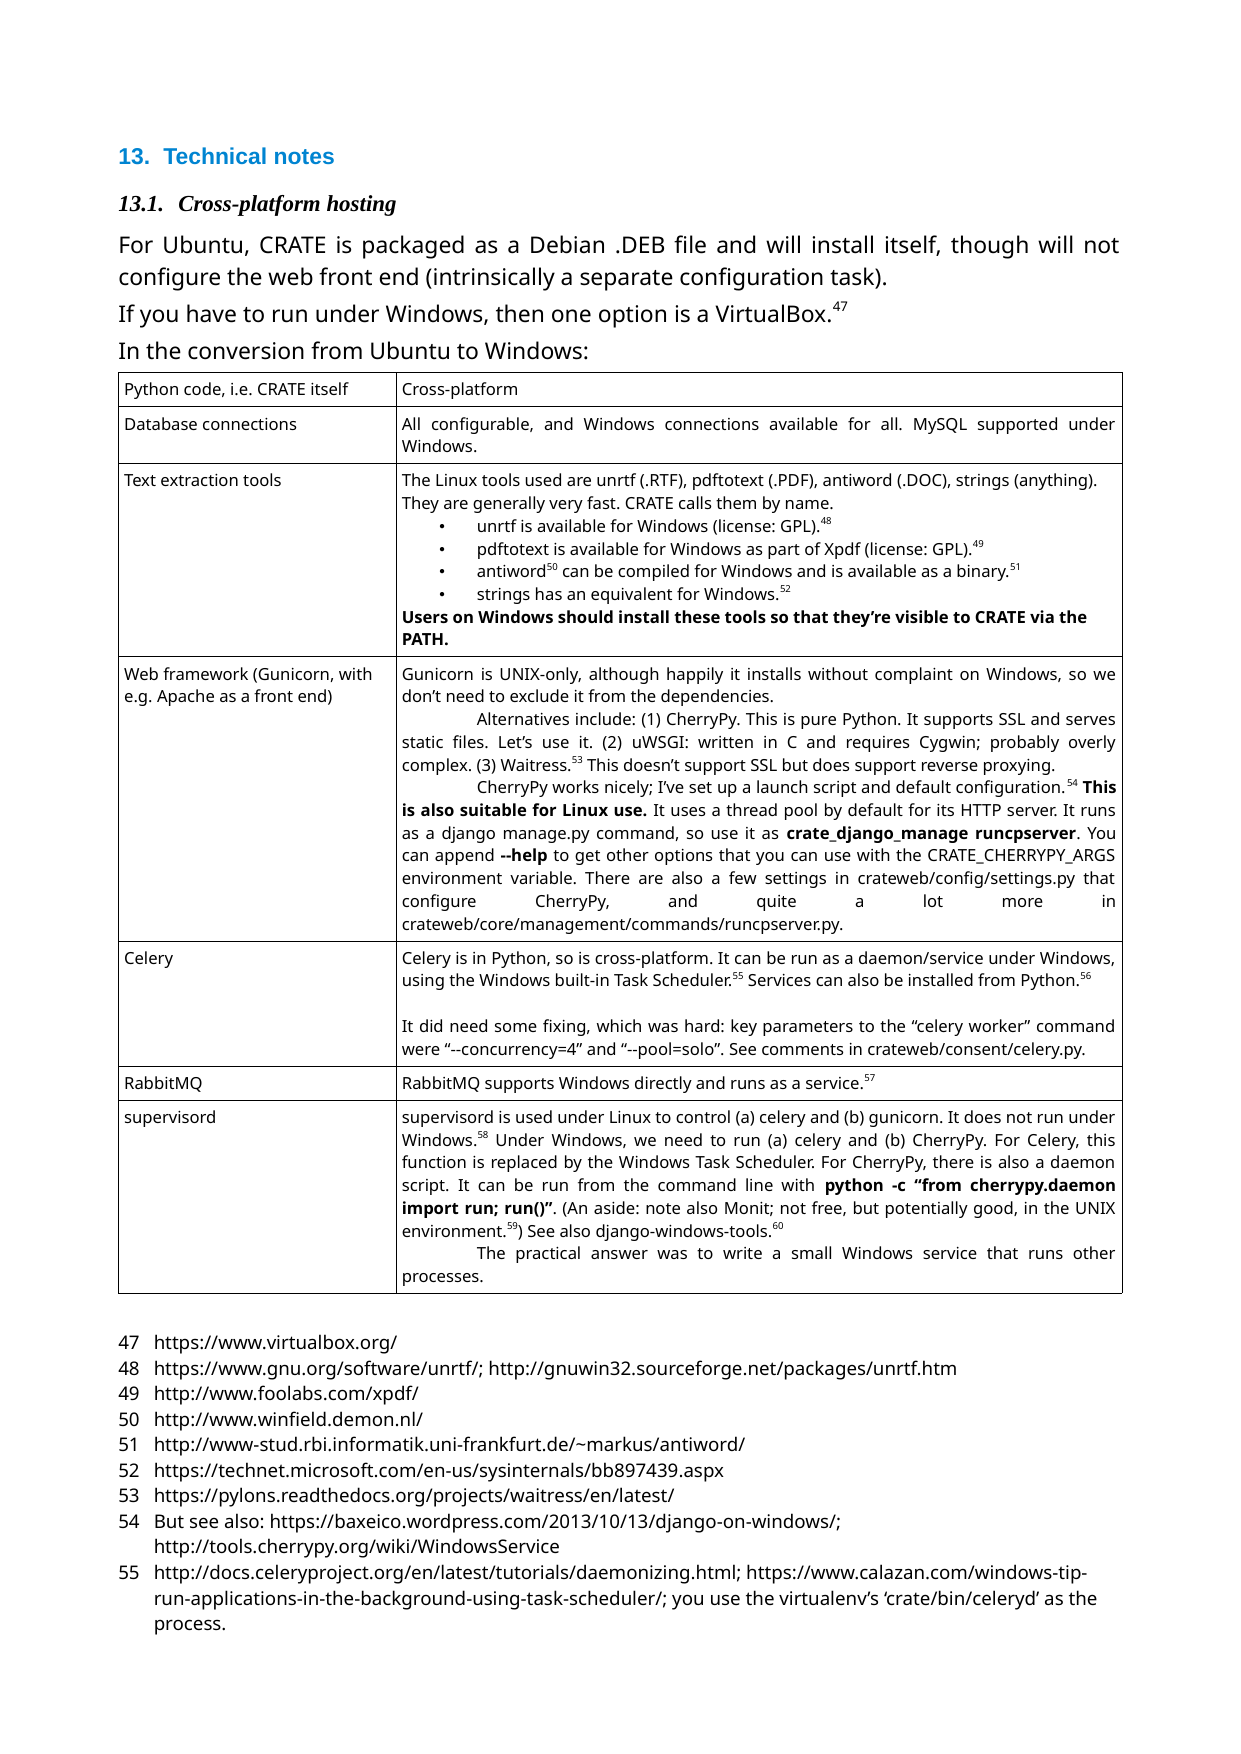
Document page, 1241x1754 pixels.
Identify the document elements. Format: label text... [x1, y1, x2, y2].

table_cell Celery [119, 942, 396, 1066]
table_cell RabbitMQ [119, 1067, 396, 1100]
text https://www.virtualbox.org/ [118, 1329, 1122, 1355]
subtitle Technical notes [118, 143, 1122, 169]
table_cell RabbitMQ supports Windows directly and runs as a service. [397, 1067, 1122, 1100]
subtitle Cross-platform hosting [118, 190, 1122, 217]
table_cell supervisord is used under Linux to control (a) celery and (b) gunicorn. It does not run under Windows. Under Windows, we need to run (a) celery and (b) CherryPy. For Celery, this function is replaced by the Windows Task Scheduler. For CherryPy, there is also a daemon script. It can be run from the command line with python -c “from cherrypy.daemon import run; run()”. (An aside: note also Monit; not free, but potentially good, in the UNIX environment.) See also django-windows-tools. The practical answer was to write a small Windows service that runs other processes. [397, 1101, 1122, 1293]
table_cell Text extraction tools [119, 464, 396, 656]
table_cell Database connections [119, 407, 396, 463]
table_header Python code, i.e. CRATE itself [119, 373, 396, 406]
table_cell The Linux tools used are unrtf (.RTF), pdftotext (.PDF), antiword (.DOC), strings (anything). They are generally very fast. CRATE calls them by name. unrtf is available for Windows (license: GPL). pdftotext is available for Windows as part of Xpdf (license: GPL). antiword can be compiled for Windows and is available as a binary. strings has an equivalent for Windows. Users on Windows should install these tools so that they’re visible to CRATE via the PATH. [397, 464, 1122, 656]
text If you have to run under Windows, then one option is a VirtualBox. [118, 298, 1122, 329]
table_cell Gunicorn is UNIX-only, although happily it installs without complaint on Windows, so we don’t need to exclude it from the dependencies. Alternatives include: (1) CherryPy. This is pure Python. It supports SSL and serves static files. Let’s use it. (2) uWSGI: written in C and requires Cygwin; probably overly complex. (3) Waitress. This doesn’t support SSL but does support reverse proxying. CherryPy works nicely; I’ve set up a launch script and default configuration. This is also suitable for Linux use. It uses a thread pool by default for its HTTP server. It runs as a django manage.py command, so use it as crate_django_manage runcpserver. You can append --help to get other options that you can use with the CRATE_CHERRYPY_ARGS environment variable. There are also a few settings in crateweb/config/settings.py that configure CherryPy, and quite a lot more in crateweb/core/management/commands/runcpserver.py. [397, 657, 1122, 941]
text For Ubuntu, CRATE is packaged as a Debian .DEB file and will install itself, though will not configure the web front end (intrinsically a separate configuration task). [118, 229, 1122, 292]
table_cell supervisord [119, 1101, 396, 1293]
table_cell Celery is in Python, so is cross-platform. It can be run as a daemon/service under Windows, using the Windows built-in Task Scheduler. Services can also be installed from Python. It did need some fixing, which was hard: key parameters to the “celery worker” command were “--concurrency=4” and “--pool=solo”. See comments in crateweb/consent/celery.py. [397, 942, 1122, 1066]
table_cell All configurable, and Windows connections available for all. MySQL supported under Windows. [397, 407, 1122, 463]
text In the conversion from Ubuntu to Windows: [118, 335, 1122, 366]
table_cell Web framework (Gunicorn, with e.g. Apache as a front end) [119, 657, 396, 941]
table_header Cross-platform [397, 373, 1122, 406]
